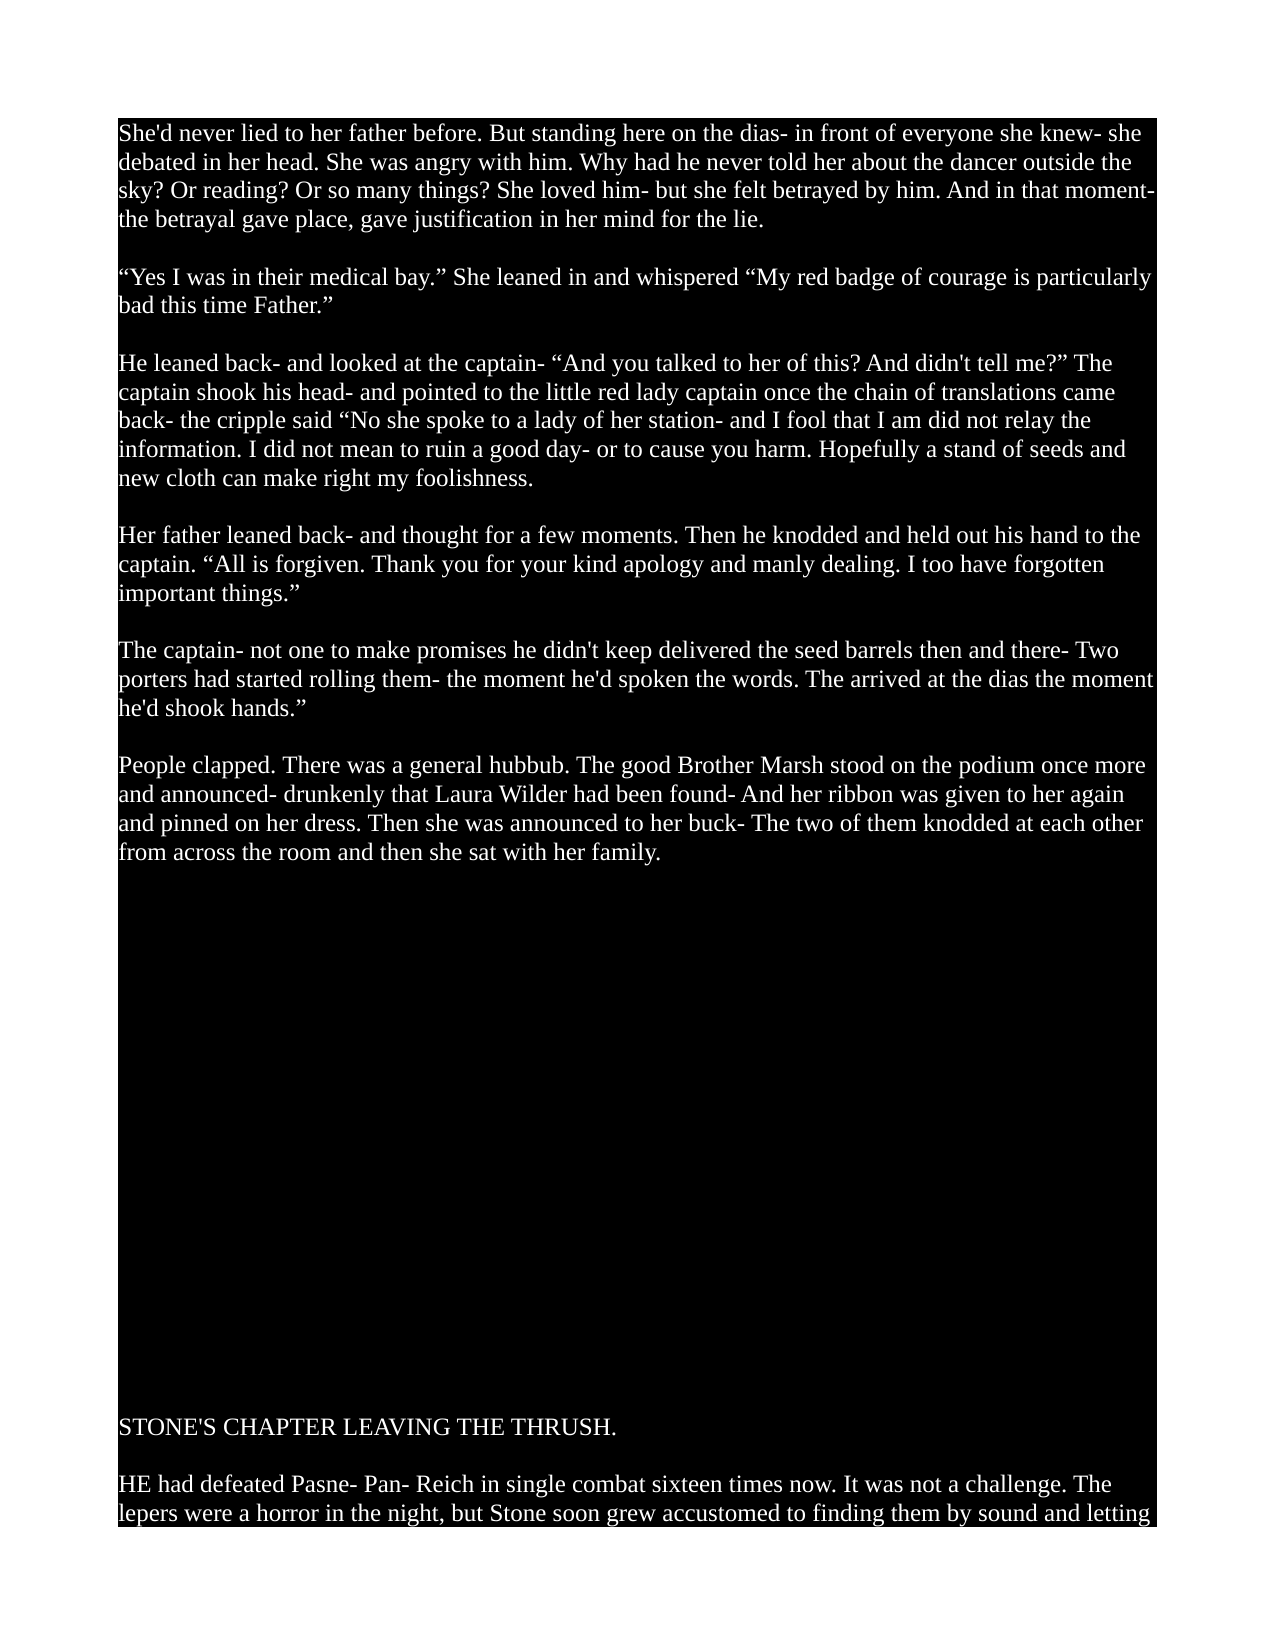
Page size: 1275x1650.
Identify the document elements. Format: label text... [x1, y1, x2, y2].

text STONE'S CHAPTER LEAVING THE THRUSH. [118, 1412, 1157, 1441]
text The captain- not one to make promises he didn't keep delivered the seed barrels then and there- Two porters had started rolling them- the moment he'd spoken the words. The arrived at the dias the moment he'd shook hands.” People clapped. There was a general hubbub. The good Brother Marsh stood on the podium once more and announced- drunkenly that Laura Wilder had been found- And her ribbon was given to her again and pinned on her dress. Then she was announced to her buck- The two of them knodded at each other from across the room and then she sat with her family. [118, 636, 1157, 1038]
text He leaned back- and looked at the captain- “And you talked to her of this? And didn't tell me?” The captain shook his head- and pointed to the little red lady captain once the chain of translations came back- the cripple said “No she spoke to a lady of her station- and I fool that I am did not relay the information. I did not mean to ruin a good day- or to cause you harm. Hopefully a stand of seeds and new cloth can make right my foolishness. Her father leaned back- and thought for a few moments. Then he knodded and held out his hand to the captain. “All is forgiven. Thank you for your kind apology and manly dealing. I too have forgotten important things.” [118, 348, 1157, 607]
text She'd never lied to her father before. But standing here on the dias- in front of everyone she knew- she debated in her head. She was angry with him. Why had he never told her about the dancer outside the sky? Or reading? Or so many things? She loved him- but she felt betrayed by him. And in that moment- the betrayal gave place, gave justification in her mind for the lie. “Yes I was in their medical bay.” She leaned in and whispered “My red badge of courage is particularly bad this time Father.” [118, 118, 1157, 319]
text HE had defeated Pasne- Pan- Reich in single combat sixteen times now. It was not a challenge. The lepers were a horror in the night, but Stone soon grew accustomed to finding them by sound and letting [118, 1469, 1157, 1527]
